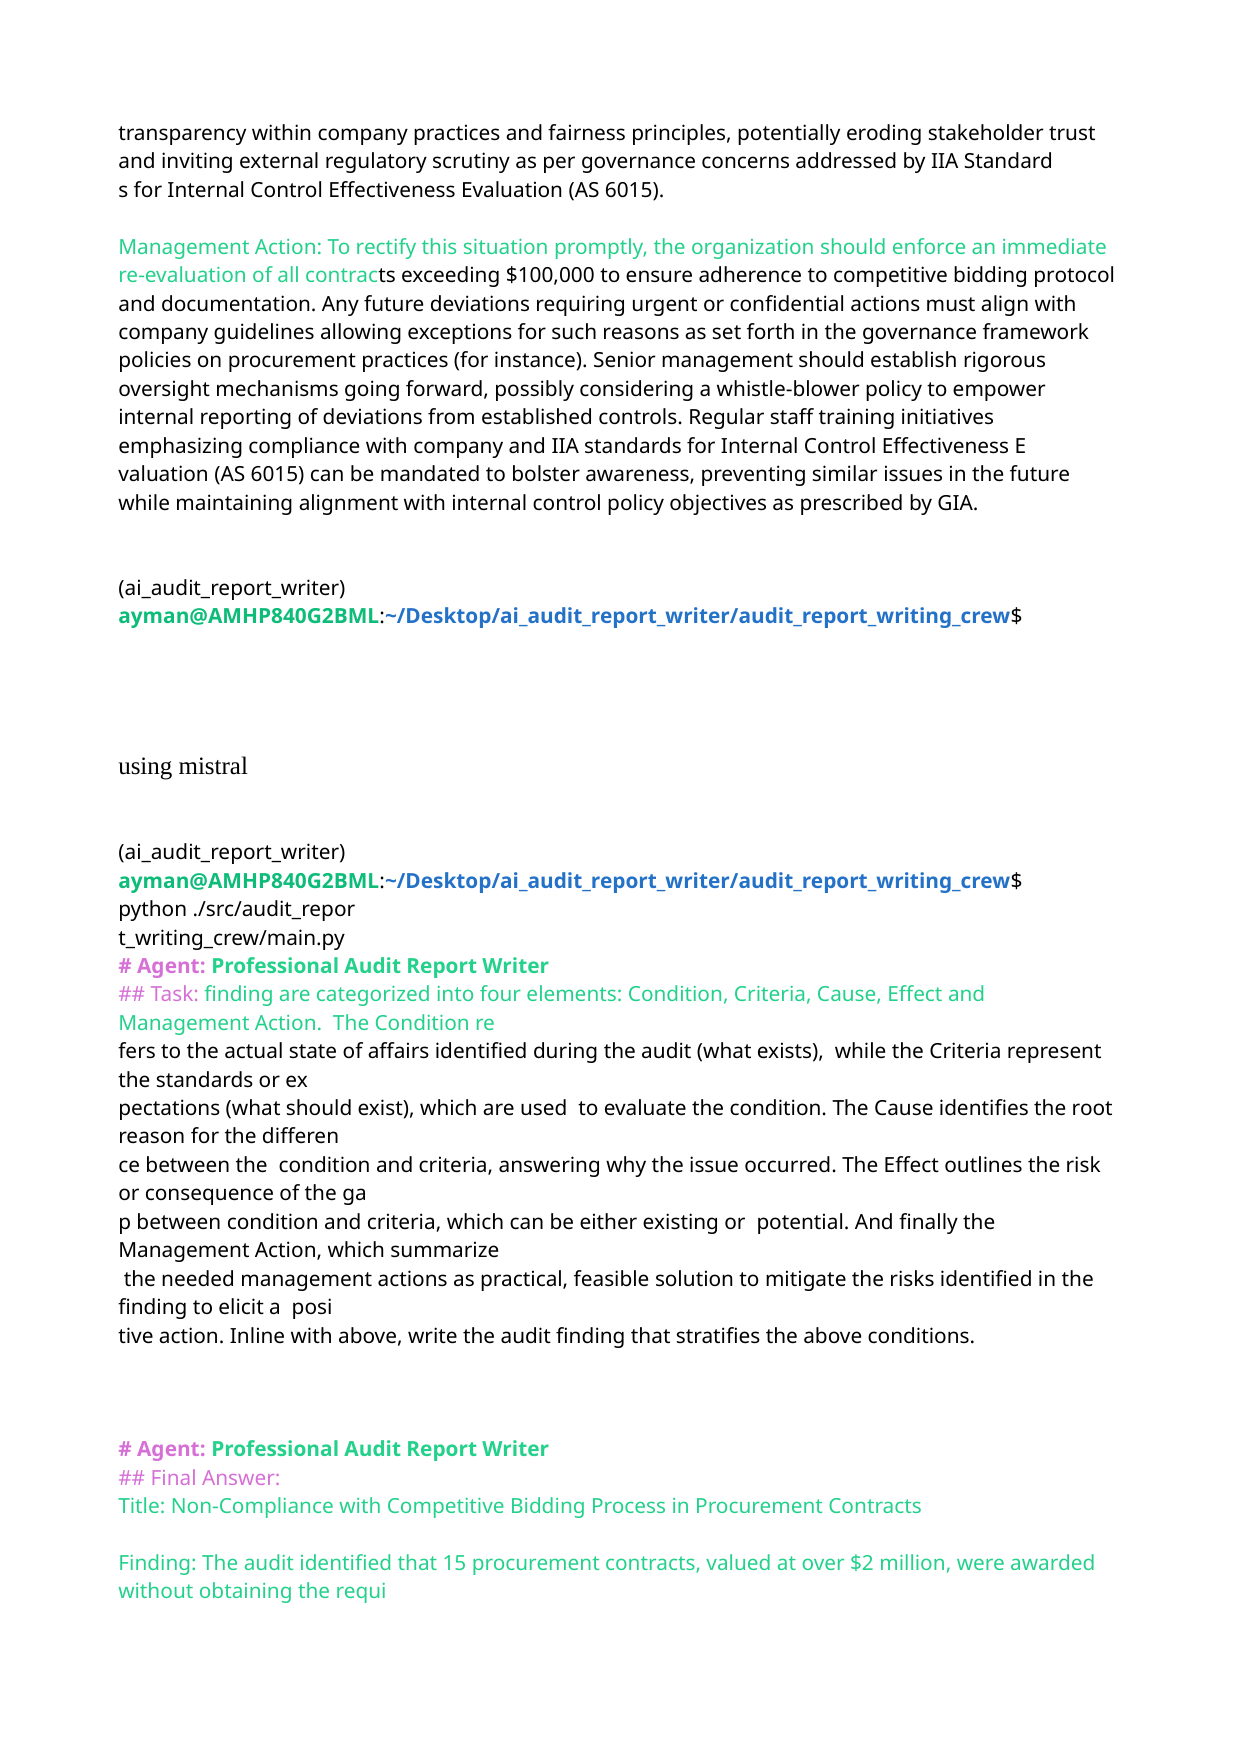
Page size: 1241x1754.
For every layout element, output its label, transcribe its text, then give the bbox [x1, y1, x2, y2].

text the needed management actions as practical, feasible solution to mitigate the risks identified in the finding to elicit a posi [118, 1264, 1122, 1321]
text ce between the condition and criteria, answering why the issue occurred. The Effect outlines the risk or consequence of the ga [118, 1150, 1122, 1207]
text valuation (AS 6015) can be mandated to bolster awareness, preventing similar issues in the future while maintaining alignment with internal control policy objectives as prescribed by GIA. [118, 459, 1122, 516]
text Title: Non-Compliance with Competitive Bidding Process in Procurement Contracts [118, 1491, 1122, 1520]
text using mistral [118, 751, 1122, 780]
text # Agent: Professional Audit Report Writer [118, 951, 1122, 979]
text Finding: The audit identified that 15 procurement contracts, valued at over $2 million, were awarded without obtaining the requi [118, 1548, 1122, 1605]
text t_writing_crew/main.py [118, 923, 1122, 951]
text ## Final Answer: [118, 1463, 1122, 1491]
text (ai_audit_report_writer) ayman@AMHP840G2BML:~/Desktop/ai_audit_report_writer/audit_report_writing_crew$ python ./src/audit_repor [118, 837, 1122, 923]
text transparency within company practices and fairness principles, potentially eroding stakeholder trust and inviting external regulatory scrutiny as per governance concerns addressed by IIA Standard [118, 118, 1122, 175]
text (ai_audit_report_writer) ayman@AMHP840G2BML:~/Desktop/ai_audit_report_writer/audit_report_writing_crew$ [118, 573, 1122, 630]
text pectations (what should exist), which are used to evaluate the condition. The Cause identifies the root reason for the differen [118, 1093, 1122, 1150]
text tive action. Inline with above, write the audit finding that stratifies the above conditions. [118, 1321, 1122, 1349]
text fers to the actual state of affairs identified during the audit (what exists), while the Criteria represent the standards or ex [118, 1036, 1122, 1093]
text ## Task: finding are categorized into four elements: Condition, Criteria, Cause, Effect and Management Action. The Condition re [118, 979, 1122, 1036]
text s for Internal Control Effectiveness Evaluation (AS 6015). [118, 175, 1122, 203]
text p between condition and criteria, which can be either existing or potential. And finally the Management Action, which summarize [118, 1207, 1122, 1264]
text Management Action: To rectify this situation promptly, the organization should enforce an immediate re-evaluation of all contracts exceeding $100,000 to ensure adherence to competitive bidding protocol and documentation. Any future deviations requiring urgent or confidential actions must align with company guidelines allowing exceptions for such reasons as set forth in the governance framework policies on procurement practices (for instance). Senior management should establish rigorous oversight mechanisms going forward, possibly considering a whistle-blower policy to empower internal reporting of deviations from established controls. Regular staff training initiatives emphasizing compliance with company and IIA standards for Internal Control Effectiveness E [118, 232, 1122, 459]
text # Agent: Professional Audit Report Writer [118, 1434, 1122, 1463]
